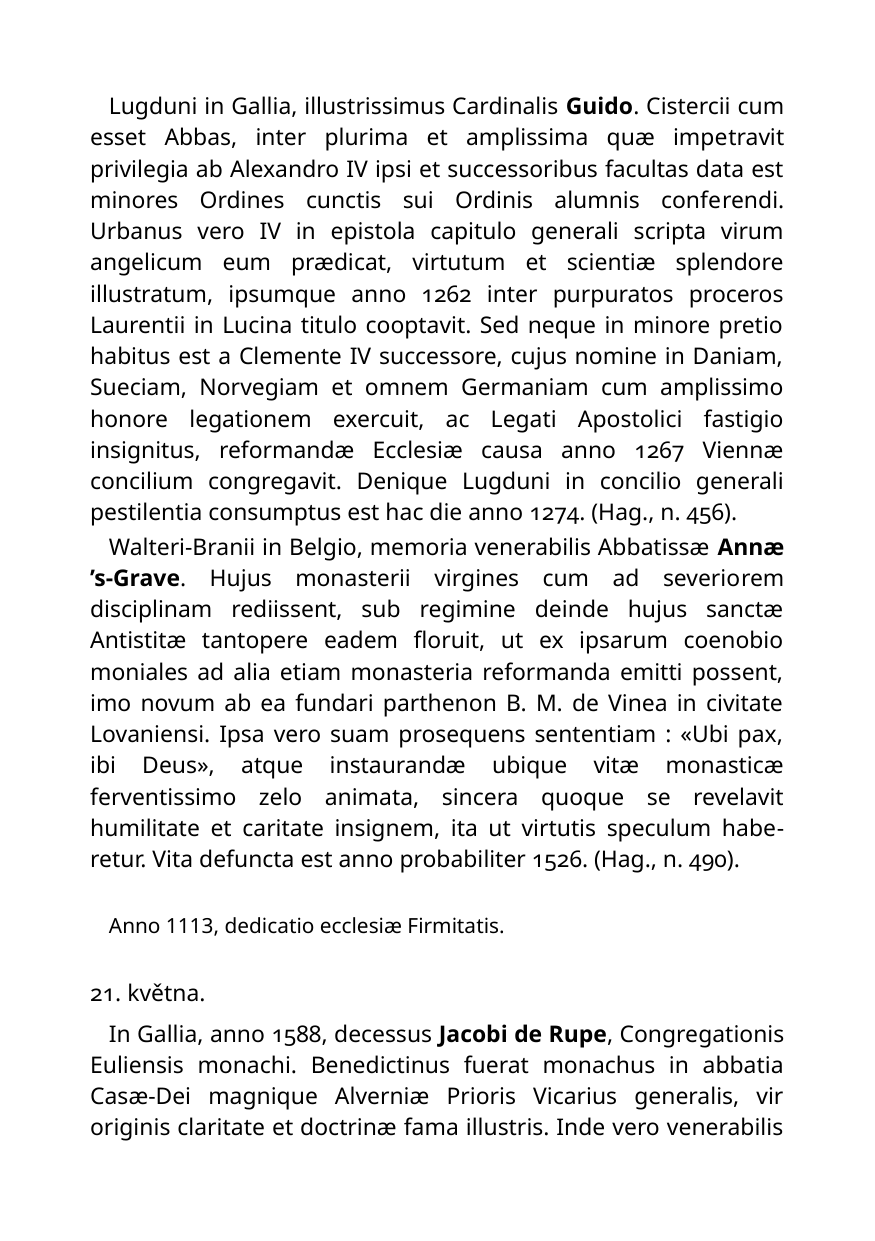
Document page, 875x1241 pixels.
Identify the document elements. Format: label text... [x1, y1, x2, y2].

text In Gallia, anno 1588, decessus Jacobi de Rupe, Congre­gationis Euliensis monachi. Benedictinus fuerat monachus in abbatia Casæ-Dei magnique Alverniæ Prioris Vicarius generalis, vir originis claritate et doctrinæ fama illustris. Inde vero venerabilis [90, 1017, 784, 1142]
text Anno 1113, dedicatio ecclesiæ Firmitatis. [90, 912, 784, 940]
text 21. května. [90, 977, 784, 1008]
text Walteri-Branii in Belgio, memoria venerabilis Abbatissæ Annæ ’s-Grave. Hujus monasterii virgines cum ad severio­rem disciplinam rediissent, sub regimine deinde hujus sanctæ Antistitæ tantopere eadem floruit, ut ex ipsarum coenobio moniales ad alia etiam monasteria reformanda emitti possent, imo novum ab ea fundari parthenon B. M. de Vinea in civitate Lovaniensi. Ipsa vero suam prosequens sententiam : «Ubi pax, ibi Deus», atque instaurandæ ubique vitæ monasticæ ferventissimo zelo animata, sincera quoque se revelavit humilitate et caritate insignem, ita ut virtutis speculum habe­retur. Vita defuncta est anno probabiliter 1526. (Hag., n. 490). [90, 531, 784, 874]
text Lugduni in Gallia, illustrissimus Cardinalis Guido. Cistercii cum esset Abbas, inter plurima et amplissima quæ impe­travit privilegia ab Alexandro IV ipsi et successoribus facultas data est minores Ordines cunctis sui Ordinis alumnis confe­rendi. Urbanus vero IV in epistola capitulo generali scripta virum angelicum eum prædicat, virtutum et scientiæ splendore illustratum, ipsumque anno 1262 inter purpuratos proceros Laurentii in Lucina titulo cooptavit. Sed neque in minore pretio habitus est a Clemente IV successore, cujus nomine in Daniam, Sueciam, Norvegiam et omnem Germaniam cum amplissimo honore legationem exercuit, ac Legati Apostolici fastigio insignitus, reformandæ Ecclesiæ causa anno 1267 Viennæ concilium congregavit. Denique Lugduni in concilio generali pestilentia consumptus est hac die anno 1274. (Hag., n. 456). [90, 90, 784, 527]
